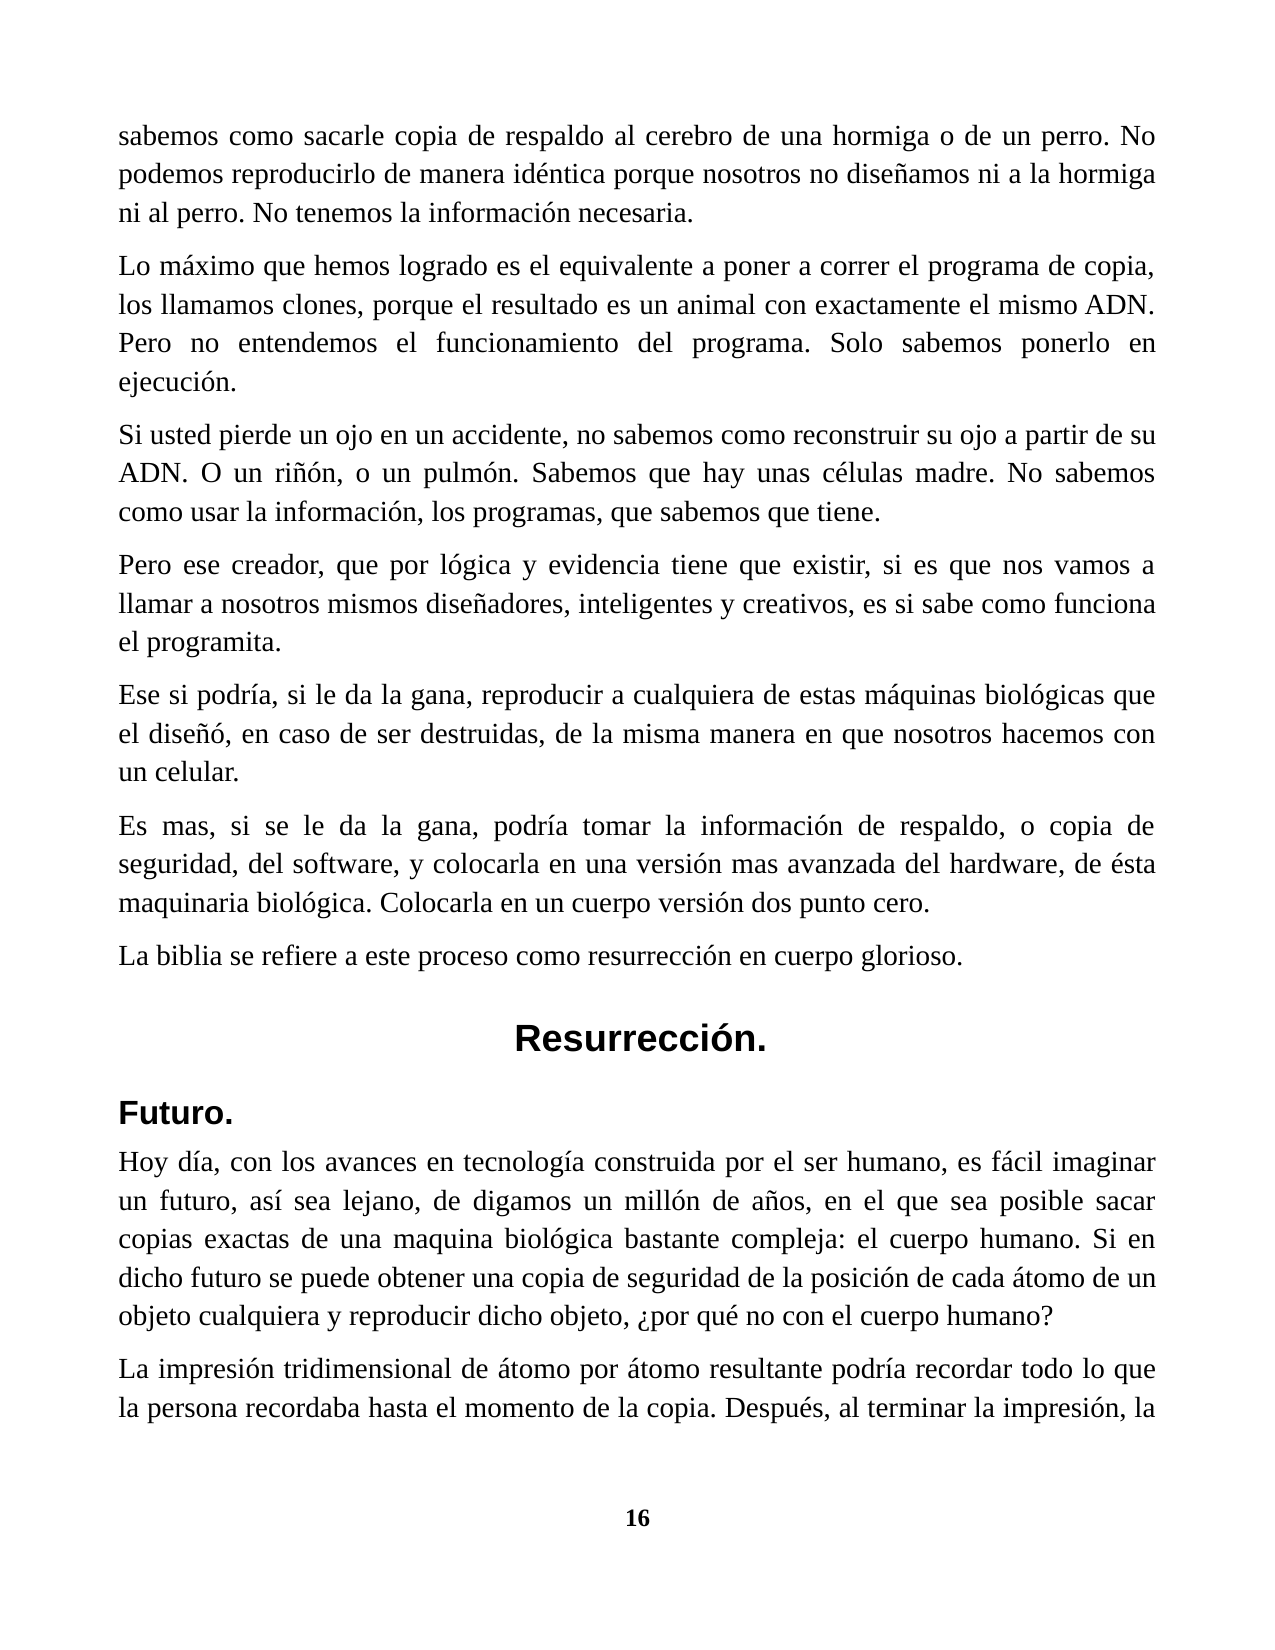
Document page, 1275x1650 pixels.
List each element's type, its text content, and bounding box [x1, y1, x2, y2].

text sabemos como sacarle copia de respaldo al cerebro de una hormiga o de un perro. No podemos reproducirlo de manera idéntica porque nosotros no diseñamos ni a la hormiga ni al perro. No tenemos la información necesaria. [118, 118, 1157, 229]
text Ese si podría, si le da la gana, reproducir a cualquiera de estas máquinas biológicas que el diseñó, en caso de ser destruidas, de la misma manera en que nosotros hacemos con un celular. [118, 677, 1157, 788]
text Lo máximo que hemos logrado es el equivalente a poner a correr el programa de copia, los llamamos clones, porque el resultado es un animal con exactamente el mismo ADN. Pero no entendemos el funcionamiento del programa. Solo sabemos ponerlo en ejecución. [118, 248, 1157, 397]
text Si usted pierde un ojo en un accidente, no sabemos como reconstruir su ojo a partir de su ADN. O un riñón, o un pulmón. Sabemos que hay unas células madre. No sabemos como usar la información, los programas, que sabemos que tiene. [118, 417, 1157, 528]
text Hoy día, con los avances en tecnología construida por el ser humano, es fácil imaginar un futuro, así sea lejano, de digamos un millón de años, en el que sea posible sacar copias exactas de una maquina biológica bastante compleja: el cuerpo humano. Si en dicho futuro se puede obtener una copia de seguridad de la posición de cada átomo de un objeto cualquiera y reproducir dicho objeto, ¿por qué no con el cuerpo humano? [118, 1144, 1157, 1332]
subtitle Resurrección. [124, 1016, 1157, 1060]
text La biblia se refiere a este proceso como resurrección en cuerpo glorioso. [118, 938, 1157, 971]
text Es mas, si se le da la gana, podría tomar la información de respaldo, o copia de seguridad, del software, y colocarla en una versión mas avanzada del hardware, de ésta maquinaria biológica. Colocarla en un cuerpo versión dos punto cero. [118, 808, 1157, 918]
subtitle Futuro. [118, 1093, 1157, 1132]
text Pero ese creador, que por lógica y evidencia tiene que existir, si es que nos vamos a llamar a nosotros mismos diseñadores, inteligentes y creativos, es si sabe como funciona el programita. [118, 547, 1157, 658]
text La impresión tridimensional de átomo por átomo resultante podría recordar todo lo que la persona recordaba hasta el momento de la copia. Después, al terminar la impresión, la [118, 1351, 1157, 1423]
